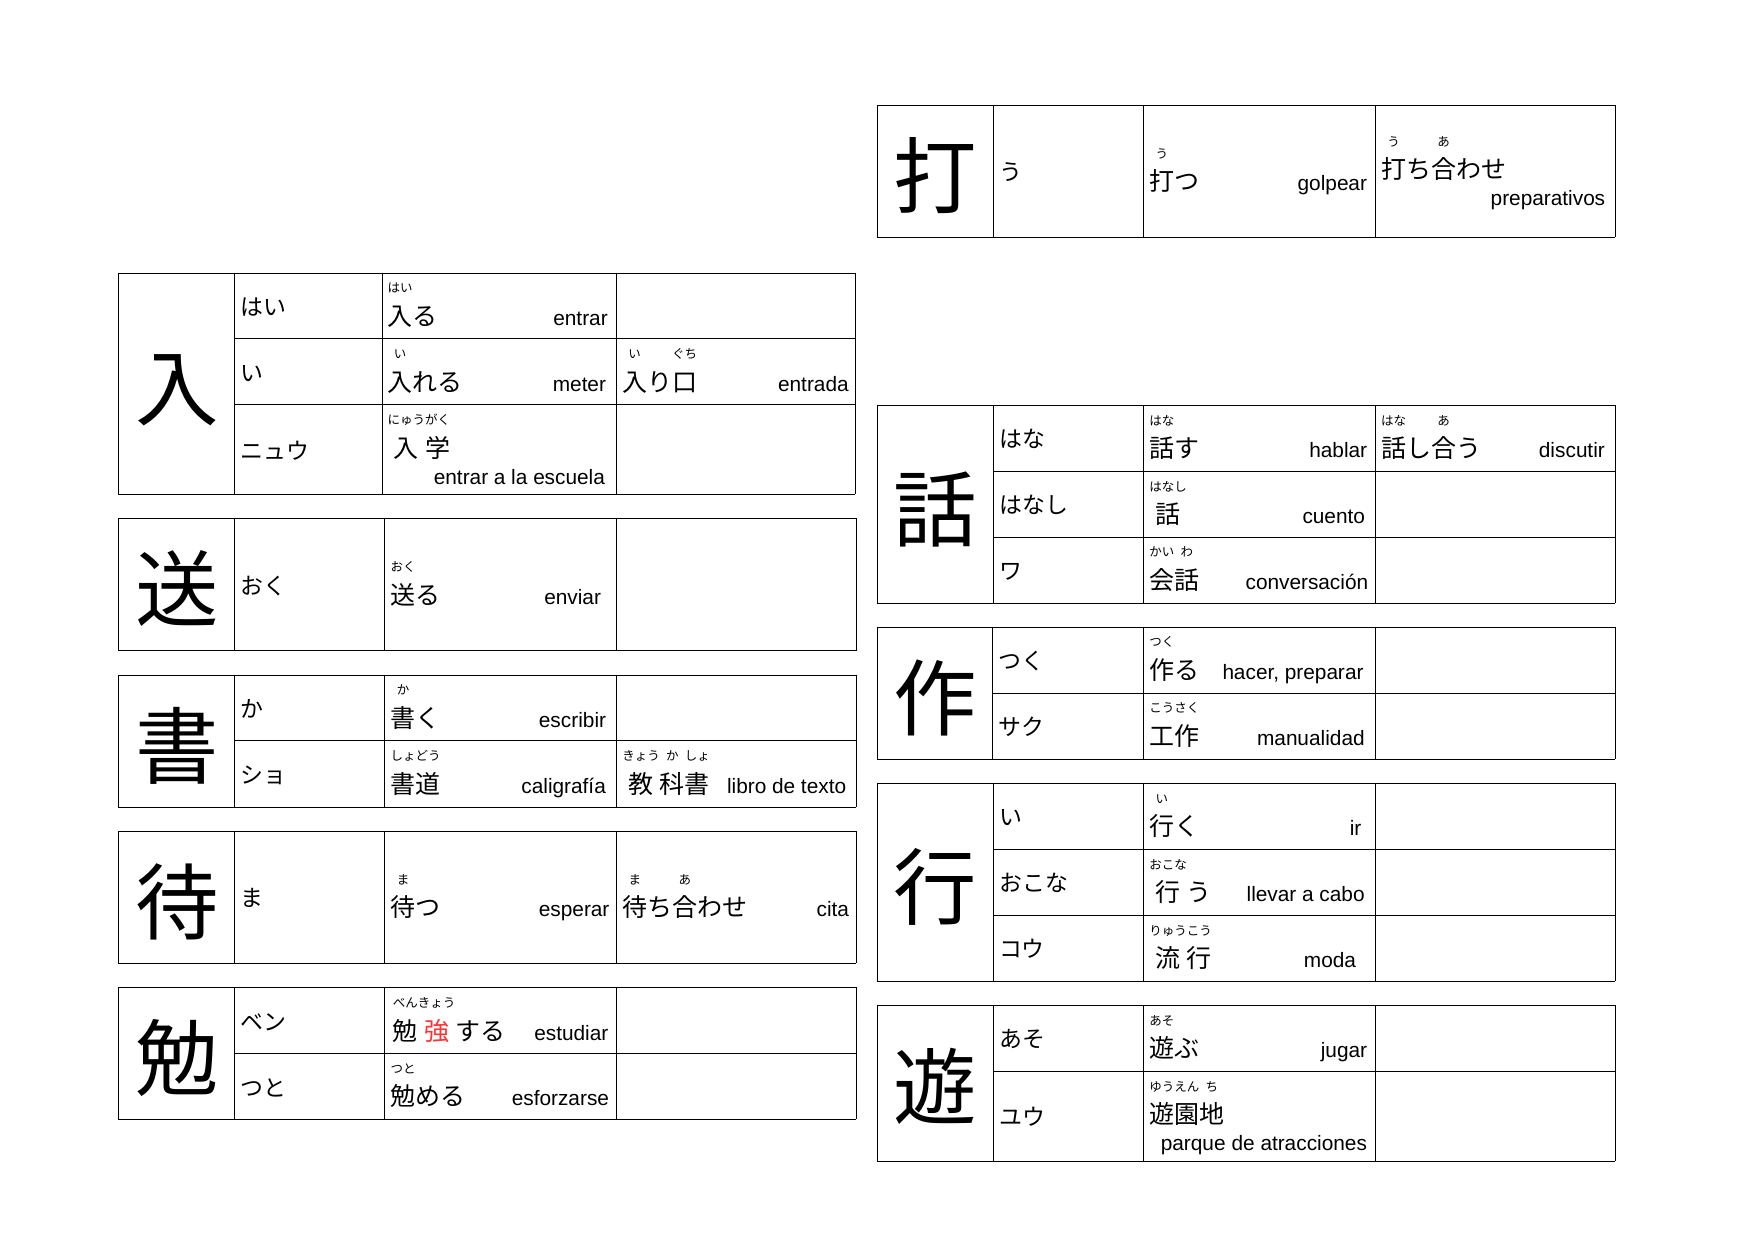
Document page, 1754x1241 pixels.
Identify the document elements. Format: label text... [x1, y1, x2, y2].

table_header 話 [878, 406, 993, 602]
table_cell コウ [994, 916, 1143, 981]
table_cell [617, 405, 855, 494]
table_header [617, 988, 856, 1053]
table_header い [994, 784, 1143, 849]
table_header 待まつ esperar [385, 832, 616, 963]
table_cell [617, 1054, 856, 1119]
table_cell つと [235, 1054, 384, 1119]
table_header 勉 [119, 988, 234, 1119]
table_cell 工こう作さく manualidad [1144, 694, 1375, 759]
table_header [1376, 628, 1615, 692]
table_cell ショ [235, 741, 384, 807]
table_cell [1376, 472, 1615, 537]
table_header 遊あそぶ jugar [1144, 1006, 1375, 1071]
table_cell 行おこなう llevar a cabo [1144, 850, 1375, 915]
table_cell [1376, 1072, 1615, 1161]
table_header 書かく escribir [385, 676, 616, 740]
table_cell 流りゅう行こう moda [1144, 916, 1375, 981]
table_header 送 [119, 519, 234, 650]
table_header 行 [878, 784, 993, 981]
table_header 行いく ir [1144, 784, 1375, 849]
table_cell 会かい話わ conversación [1144, 538, 1375, 602]
table_header 待 [119, 832, 234, 963]
table_cell [1376, 538, 1615, 602]
table_header 作つくる hacer, preparar [1144, 628, 1375, 692]
table_cell い [235, 339, 382, 404]
table_header 打 [878, 106, 993, 237]
table_header 入はいる entrar [383, 274, 616, 338]
table_header 勉べん強きょうする estudiar [385, 988, 616, 1053]
table_cell 入いれる meter [383, 339, 616, 404]
table_header [617, 519, 856, 650]
table_header 書 [119, 676, 234, 807]
table_header 作 [878, 628, 992, 759]
table_header つく [993, 628, 1143, 692]
table_header [1376, 784, 1615, 849]
table_cell [1376, 850, 1615, 915]
table_header う [994, 106, 1143, 237]
table_header 話はなし合あう discutir [1376, 406, 1615, 471]
table_header [617, 676, 856, 740]
table_cell 入にゅう学がく entrar a la escuela [383, 405, 616, 494]
table_cell はなし [994, 472, 1143, 537]
table_header 話はなす hablar [1144, 406, 1375, 471]
table_cell 勉つとめる esforzarse [385, 1054, 616, 1119]
table_header おく [235, 519, 384, 650]
table_cell 書しょ道どう caligrafía [385, 741, 616, 807]
table_cell ユウ [994, 1072, 1143, 1161]
table_cell おこな [994, 850, 1143, 915]
table_cell [1376, 916, 1615, 981]
table_cell 教きょう科か書しょ libro de texto [617, 741, 856, 807]
table_header 打うつ golpear [1144, 106, 1375, 237]
table_cell ニュウ [235, 405, 382, 494]
table_cell 話はなし cuento [1144, 472, 1375, 537]
table_cell 遊ゆう園えん地ち parque de atracciones [1144, 1072, 1375, 1161]
table_header 入 [119, 274, 234, 494]
table_header ま [235, 832, 384, 963]
table_header 遊 [878, 1006, 993, 1161]
table_cell 入いり口ぐち entrada [617, 339, 855, 404]
table_header か [235, 676, 384, 740]
table_header ベン [235, 988, 384, 1053]
table_cell [1376, 694, 1615, 759]
table_cell サク [993, 694, 1143, 759]
table_header 送おくる enviar [385, 519, 616, 650]
table_header 待まち合あわせ cita [617, 832, 856, 963]
table_header はな [994, 406, 1143, 471]
table_cell ワ [994, 538, 1143, 602]
table_header [617, 274, 855, 338]
table_header あそ [994, 1006, 1143, 1071]
table_header はい [235, 274, 382, 338]
table_header [1376, 1006, 1615, 1071]
table_header 打うち合あわせ preparativos [1376, 106, 1615, 237]
